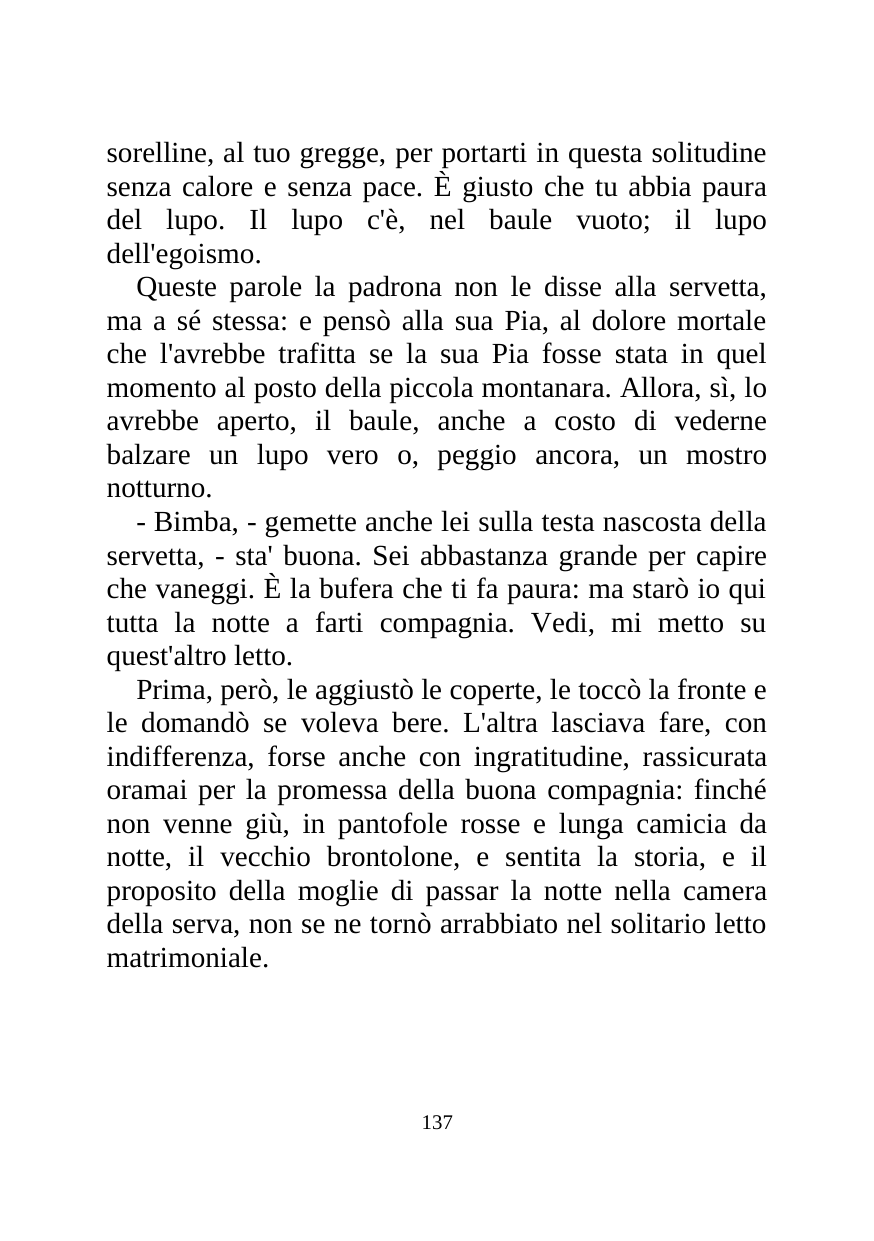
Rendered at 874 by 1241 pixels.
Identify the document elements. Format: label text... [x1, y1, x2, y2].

text Queste parole la padrona non le disse alla servetta, ma a sé stessa: e pensò alla sua Pia, al dolore mortale che l'avrebbe trafitta se la sua Pia fosse stata in quel momento al posto della piccola montanara. Allora, sì, lo avrebbe aperto, il baule, anche a costo di vederne balzare un lupo vero o, peggio ancora, un mostro notturno. [106, 269, 768, 504]
text Prima, però, le aggiustò le coperte, le toccò la fronte e le domandò se voleva bere. L'altra lasciava fare, con indifferenza, forse anche con ingratitudine, rassicurata oramai per la promessa della buona compagnia: finché non venne giù, in pantofole rosse e lunga camicia da notte, il vecchio brontolone, e sentita la storia, e il proposito della moglie di passar la notte nella camera della serva, non se ne tornò arrabbiato nel solitario letto matrimoniale. [106, 672, 768, 974]
text sorelline, al tuo gregge, per portarti in questa solitudine senza calore e senza pace. È giusto che tu abbia paura del lupo. Il lupo c'è, nel baule vuoto; il lupo dell'egoismo. [106, 135, 768, 269]
text - Bimba, - gemette anche lei sulla testa nascosta della servetta, - sta' buona. Sei abbastanza grande per capire che vaneggi. È la bufera che ti fa paura: ma starò io qui tutta la notte a farti compagnia. Vedi, mi metto su quest'altro letto. [106, 504, 768, 672]
